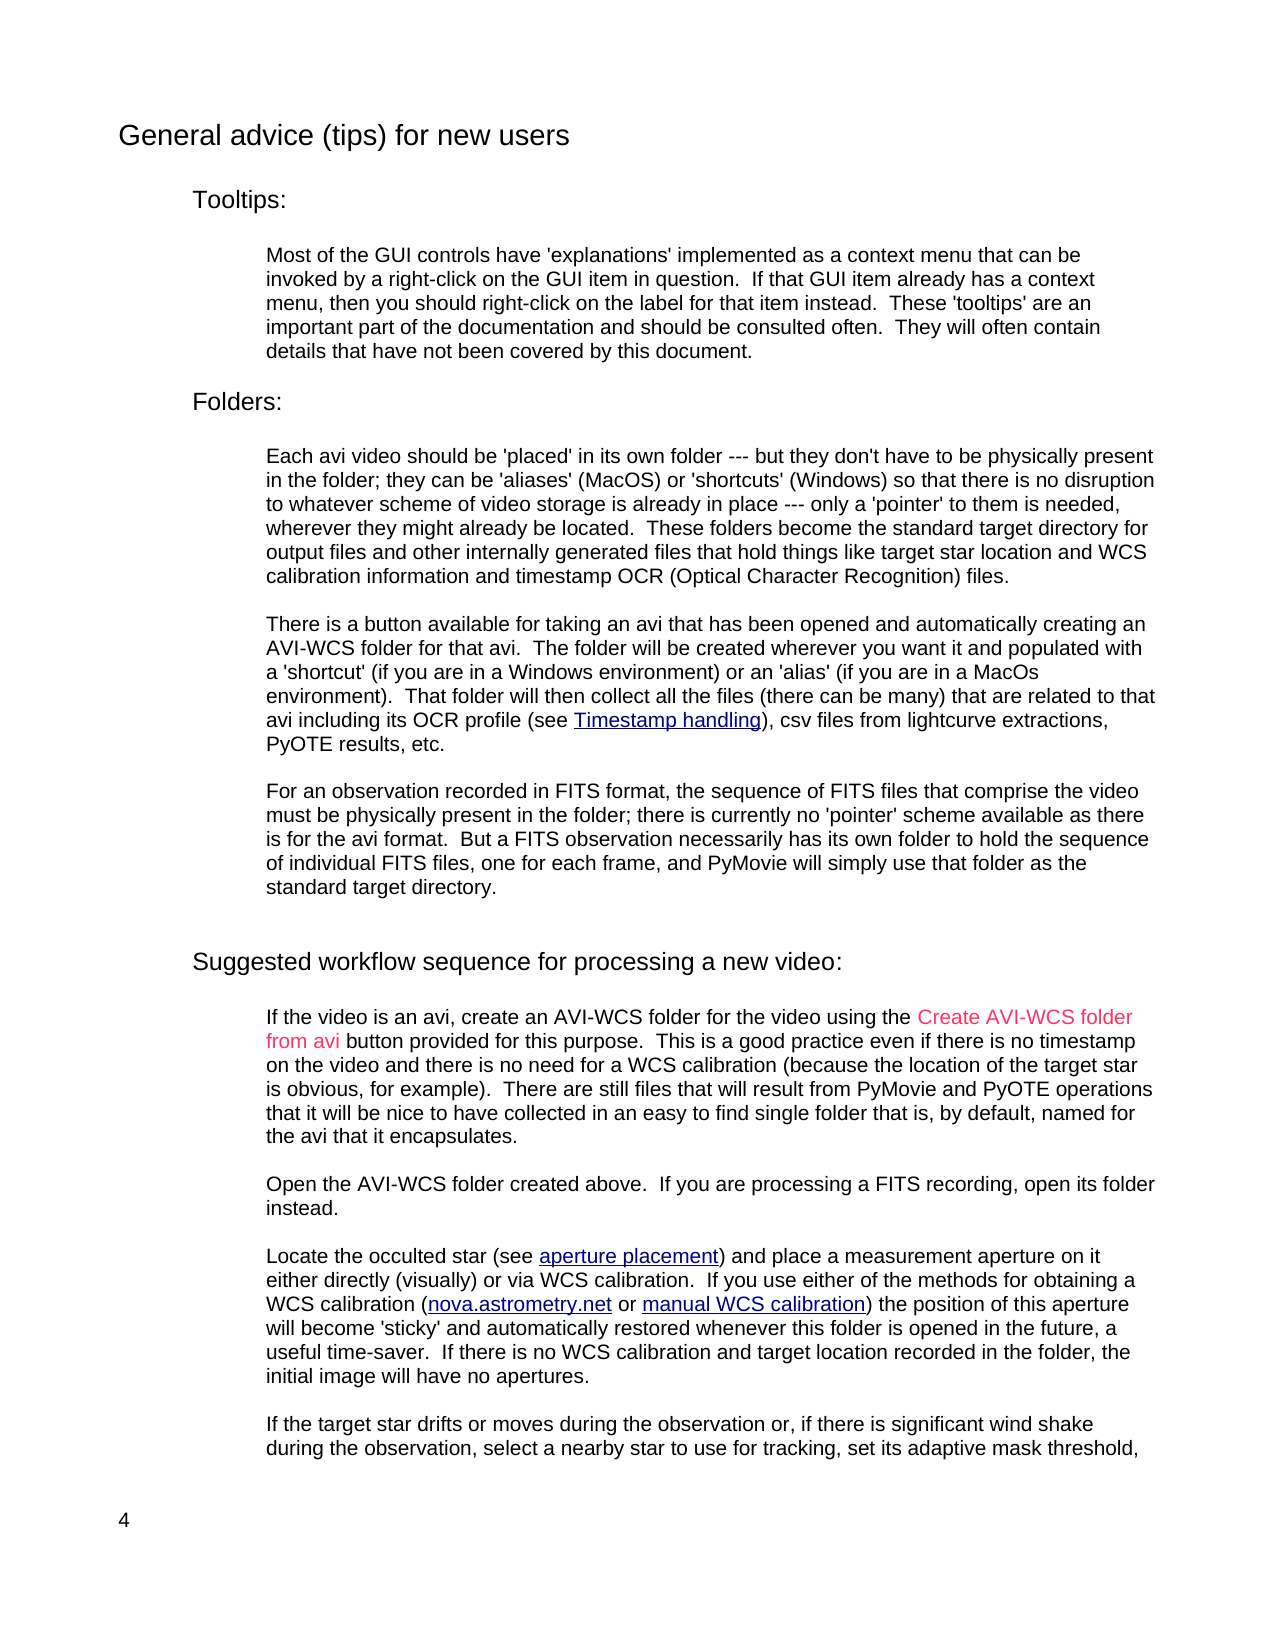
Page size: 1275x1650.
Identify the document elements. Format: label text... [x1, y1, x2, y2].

text Suggested workflow sequence for processing a new video: [192, 947, 1157, 976]
text Open the AVI-WCS folder created above. If you are processing a FITS recording, open its folder instead. [266, 1172, 1157, 1220]
text Locate the occulted star (see aperture placement) and place a measurement aperture on it either directly (visually) or via WCS calibration. If you use either of the methods for obtaining a WCS calibration (nova.astrometry.net or manual WCS calibration) the position of this aperture will become 'sticky' and automatically restored whenever this folder is opened in the future, a useful time-saver. If there is no WCS calibration and target location recorded in the folder, the initial image will have no apertures. [266, 1244, 1157, 1388]
text If the target star drifts or moves during the observation or, if there is significant wind shake during the observation, select a nearby star to use for tracking, set its adaptive mask threshold, [266, 1412, 1157, 1460]
text If the video is an avi, create an AVI-WCS folder for the video using the Create AVI-WCS folder from avi button provided for this purpose. This is a good practice even if there is no timestamp on the video and there is no need for a WCS calibration (because the location of the target star is obvious, for example). There are still files that will result from PyMovie and PyOTE operations that it will be nice to have collected in an easy to find single folder that is, by default, named for the avi that it encapsulates. [266, 1004, 1157, 1148]
text Tooltips: [192, 185, 1157, 214]
text Folders: [192, 386, 1157, 415]
text General advice (tips) for new users [118, 118, 1157, 152]
text There is a button available for taking an avi that has been opened and automatically creating an AVI-WCS folder for that avi. The folder will be created wherever you want it and populated with a 'shortcut' (if you are in a Windows environment) or an 'alias' (if you are in a MacOs environment). That folder will then collect all the files (there can be many) that are related to that avi including its OCR profile (see Timestamp handling), csv files from lightcurve extractions, PyOTE results, etc. [266, 612, 1157, 755]
text Most of the GUI controls have 'explanations' implemented as a context menu that can be invoked by a right-click on the GUI item in question. If that GUI item already has a context menu, then you should right-click on the label for that item instead. These 'tooltips' are an important part of the documentation and should be consulted often. They will often contain details that have not been covered by this document. [266, 243, 1157, 362]
text For an observation recorded in FITS format, the sequence of FITS files that comprise the video must be physically present in the folder; there is currently no 'pointer' scheme available as there is for the avi format. But a FITS observation necessarily has its own folder to hold the sequence of individual FITS files, one for each frame, and PyMovie will simply use that folder as the standard target directory. [266, 779, 1157, 899]
text Each avi video should be 'placed' in its own folder --- but they don't have to be physically present in the folder; they can be 'aliases' (MacOS) or 'shortcuts' (Windows) so that there is no disruption to whatever scheme of video storage is already in place --- only a 'pointer' to them is needed, wherever they might already be located. These folders become the standard target directory for output files and other internally generated files that hold things like target star location and WCS calibration information and timestamp OCR (Optical Character Recognition) files. [266, 444, 1157, 588]
